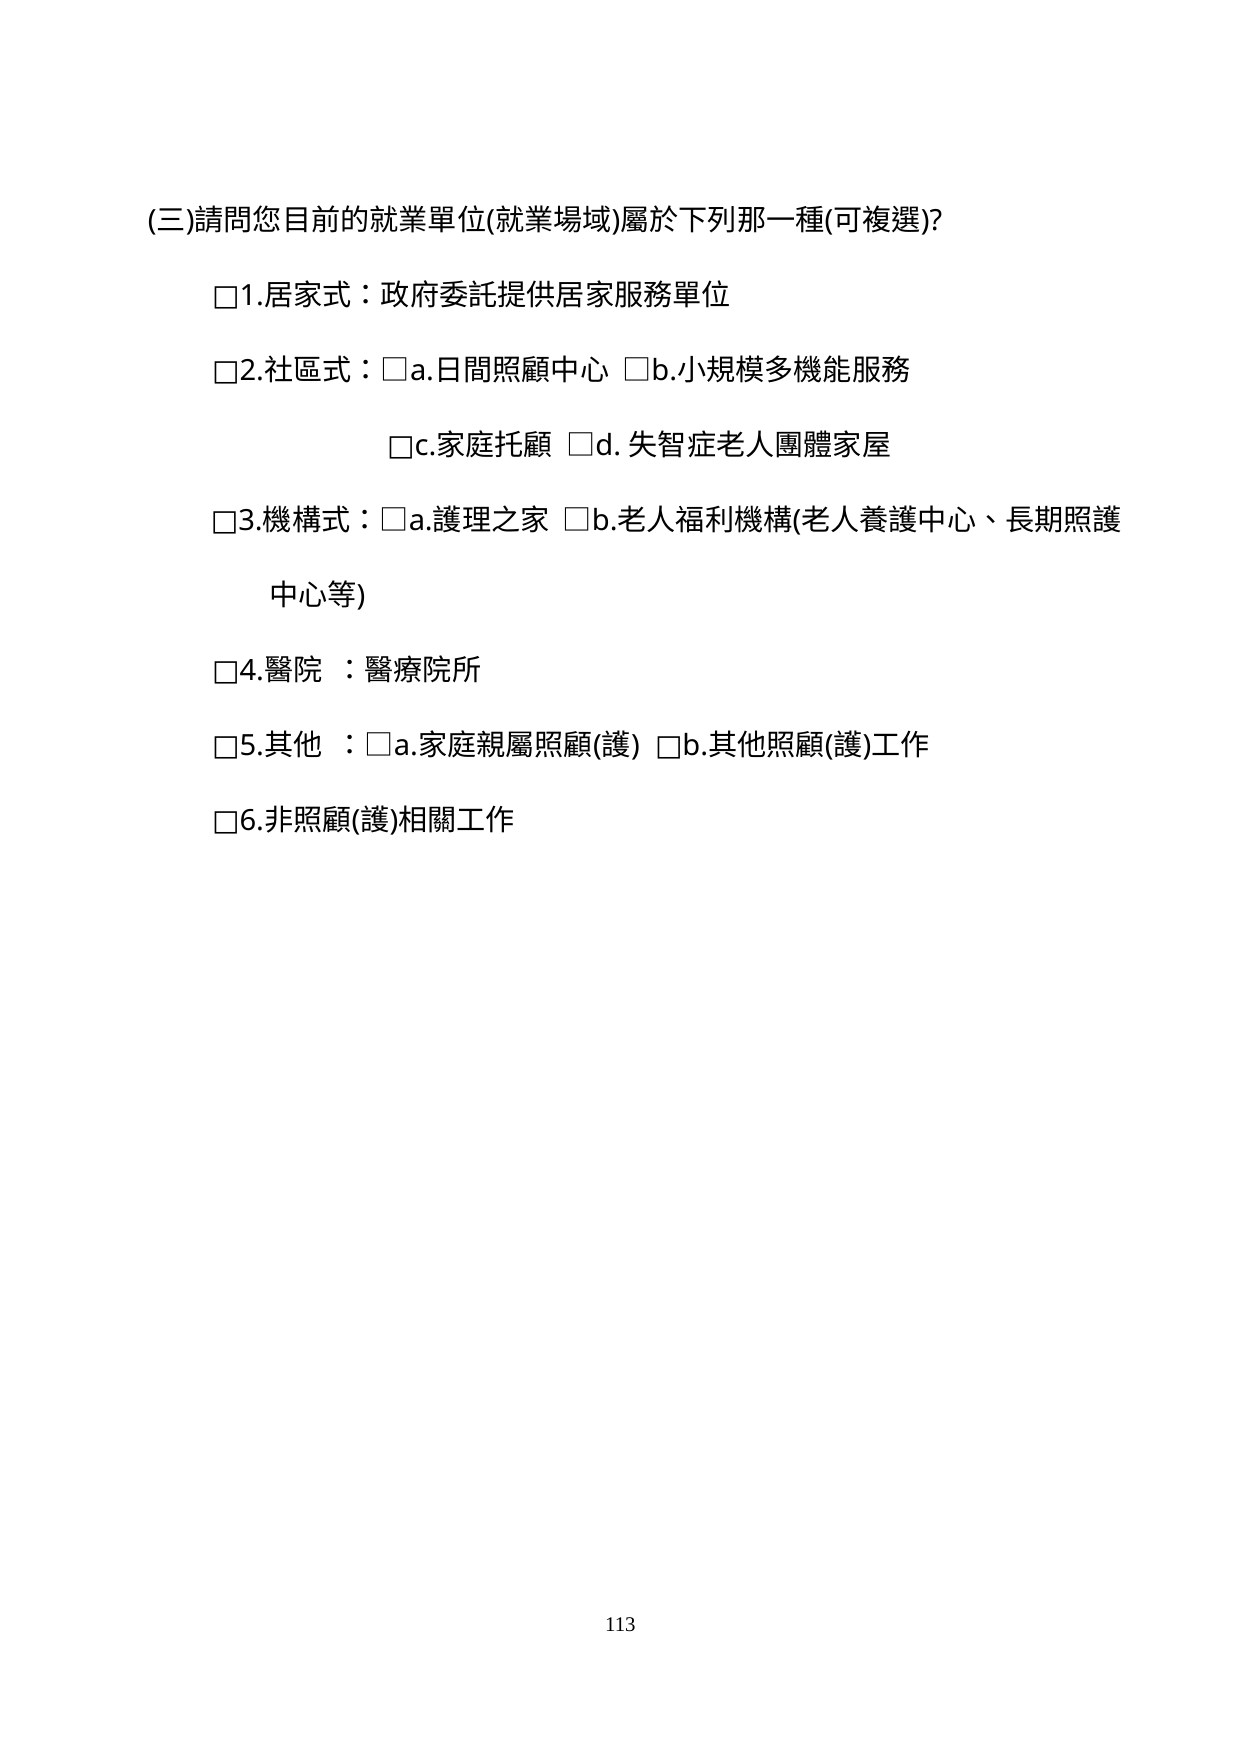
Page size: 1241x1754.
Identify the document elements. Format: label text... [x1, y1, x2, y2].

text □c.家庭托顧 □d. 失智症老人團體家屋 [168, 405, 1122, 480]
text □1.居家式：政府委託提供居家服務單位 [168, 255, 1122, 330]
list (三)請問您目前的就業單位(就業場域)屬於下列那一種(可複選)? [148, 180, 1122, 255]
text □3.機構式：□a.護理之家 □b.老人福利機構(老人養護中心、長期照護中心等) [211, 480, 1122, 630]
text □2.社區式：□a.日間照顧中心 □b.小規模多機能服務 [168, 330, 1122, 405]
text □6.非照顧(護)相關工作 [168, 780, 1122, 855]
text □4.醫院 ：醫療院所 [168, 630, 1122, 705]
text □5.其他 ：□a.家庭親屬照顧(護) □b.其他照顧(護)工作 [168, 705, 1122, 780]
